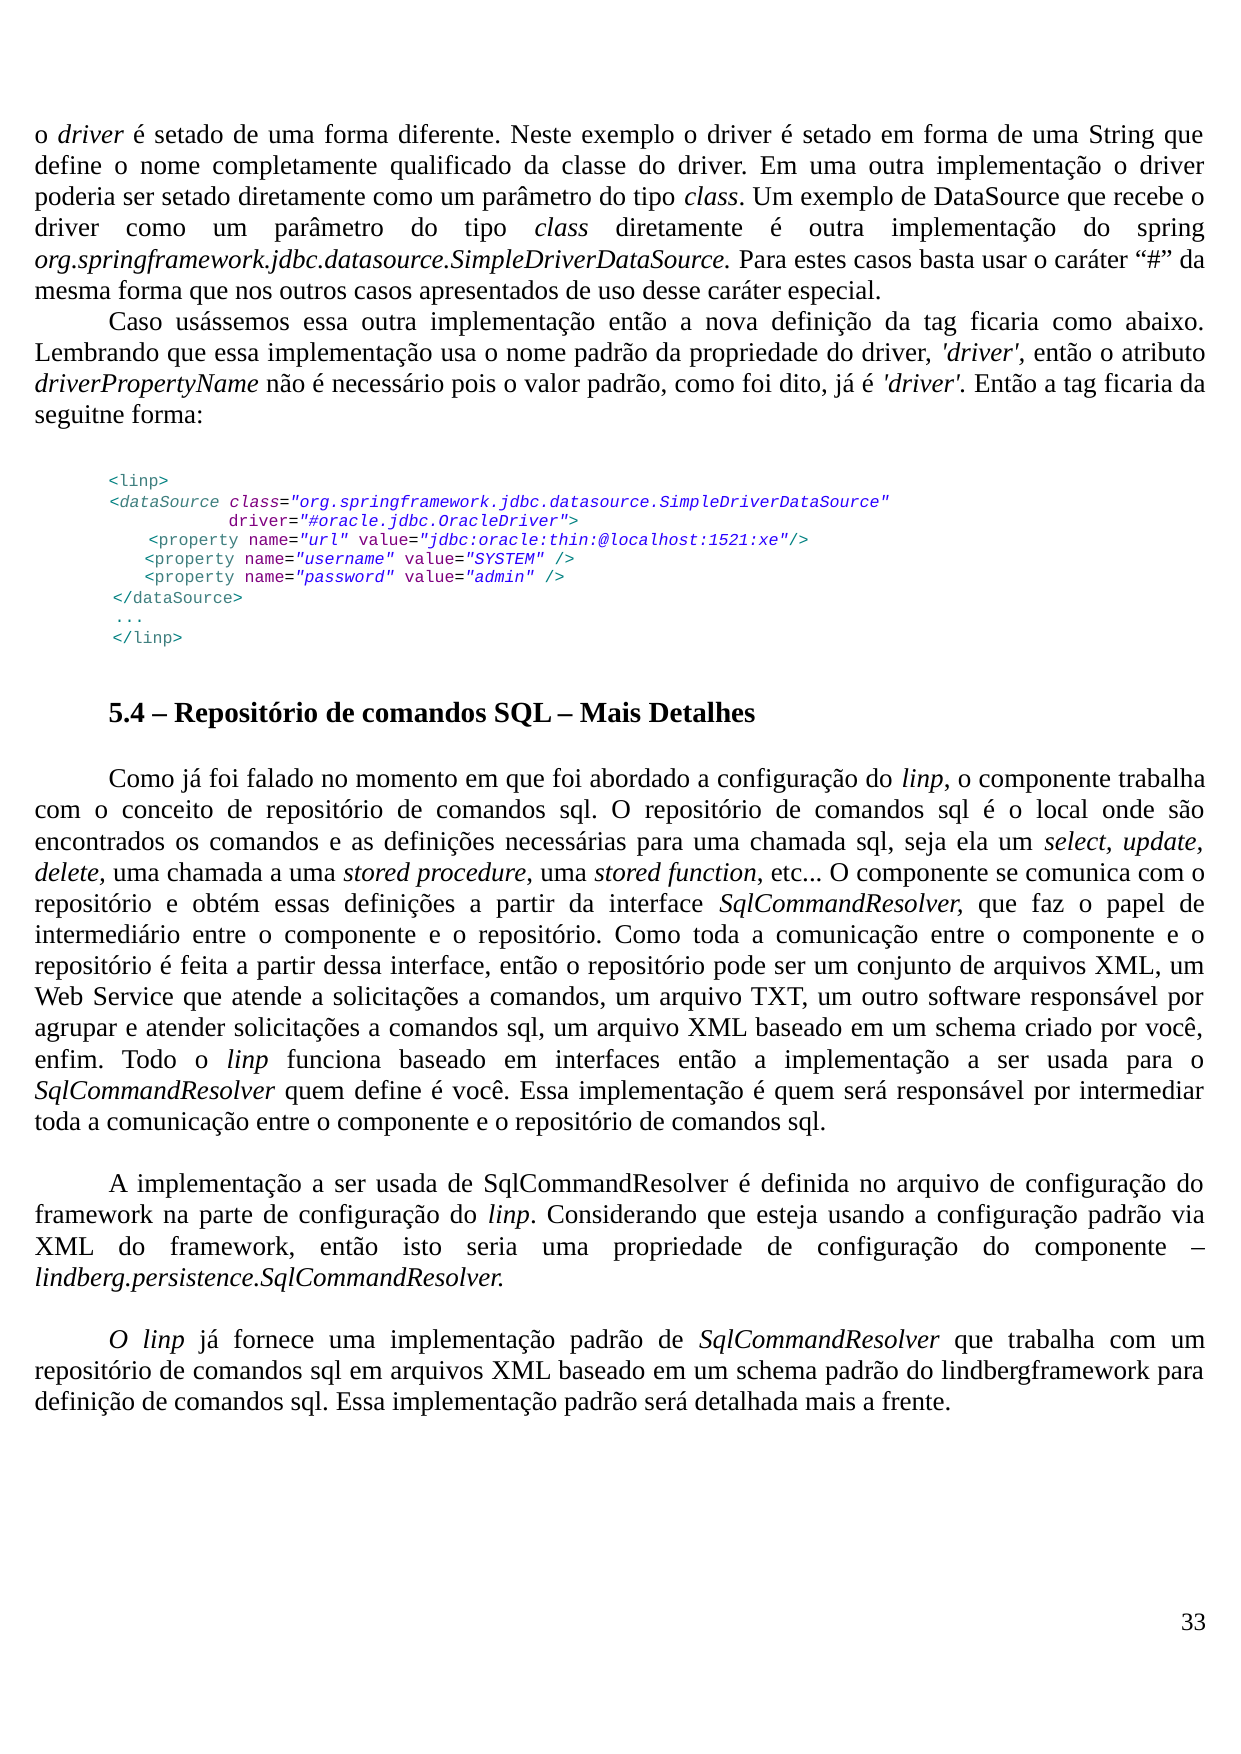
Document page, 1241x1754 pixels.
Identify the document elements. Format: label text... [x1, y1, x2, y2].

text o driver é setado de uma forma diferente. Neste exemplo o driver é setado em forma de uma String que define o nome completamente qualificado da classe do driver. Em uma outra implementação o driver poderia ser setado diretamente como um parâmetro do tipo class. Um exemplo de DataSource que recebe o driver como um parâmetro do tipo class diretamente é outra implementação do spring org.springframework.jdbc.datasource.SimpleDriverDataSource. Para estes casos basta usar o caráter “#” da mesma forma que nos outros casos apresentados de uso desse caráter especial. [34, 118, 1206, 305]
text <linp> [34, 461, 1206, 492]
text ... [34, 608, 1206, 627]
text driver="#oracle.jdbc.OracleDriver"> [34, 512, 1206, 531]
text A implementação a ser usada de SqlCommandResolver é definida no arquivo de configuração do framework na parte de configuração do linp. Considerando que esteja usando a configuração padrão via XML do framework, então isto seria uma propriedade de configuração do componente – lindberg.persistence.SqlCommandResolver. [34, 1167, 1206, 1292]
text </dataSource> [34, 588, 1206, 608]
text <dataSource class="org.springframework.jdbc.datasource.SimpleDriverDataSource" [34, 492, 1206, 512]
text O linp já fornece uma implementação padrão de SqlCommandResolver que trabalha com um repositório de comandos sql em arquivos XML baseado em um schema padrão do lindbergframework para definição de comandos sql. Essa implementação padrão será detalhada mais a frente. [34, 1323, 1206, 1416]
text <property name="password" value="admin" /> [34, 569, 1206, 588]
text </linp> [34, 627, 1206, 648]
text <property name="username" value="SYSTEM" /> [34, 550, 1206, 569]
text 5.4 – Repositório de comandos SQL – Mais Detalhes [34, 695, 1206, 729]
text <property name="url" value="jdbc:oracle:thin:@localhost:1521:xe"/> [34, 531, 1206, 550]
text Caso usássemos essa outra implementação então a nova definição da tag ficaria como abaixo. Lembrando que essa implementação usa o nome padrão da propriedade do driver, 'driver', então o atributo driverPropertyName não é necessário pois o valor padrão, como foi dito, já é 'driver'. Então a tag ficaria da seguitne forma: [34, 305, 1206, 429]
text Como já foi falado no momento em que foi abordado a configuração do linp, o componente trabalha com o conceito de repositório de comandos sql. O repositório de comandos sql é o local onde são encontrados os comandos e as definições necessárias para uma chamada sql, seja ela um select, update, delete, uma chamada a uma stored procedure, uma stored function, etc... O componente se comunica com o repositório e obtém essas definições a partir da interface SqlCommandResolver, que faz o papel de intermediário entre o componente e o repositório. Como toda a comunicação entre o componente e o repositório é feita a partir dessa interface, então o repositório pode ser um conjunto de arquivos XML, um Web Service que atende a solicitações a comandos, um arquivo TXT, um outro software responsável por agrupar e atender solicitações a comandos sql, um arquivo XML baseado em um schema criado por você, enfim. Todo o linp funciona baseado em interfaces então a implementação a ser usada para o SqlCommandResolver quem define é você. Essa implementação é quem será responsável por intermediar toda a comunicação entre o componente e o repositório de comandos sql. [34, 762, 1206, 1136]
